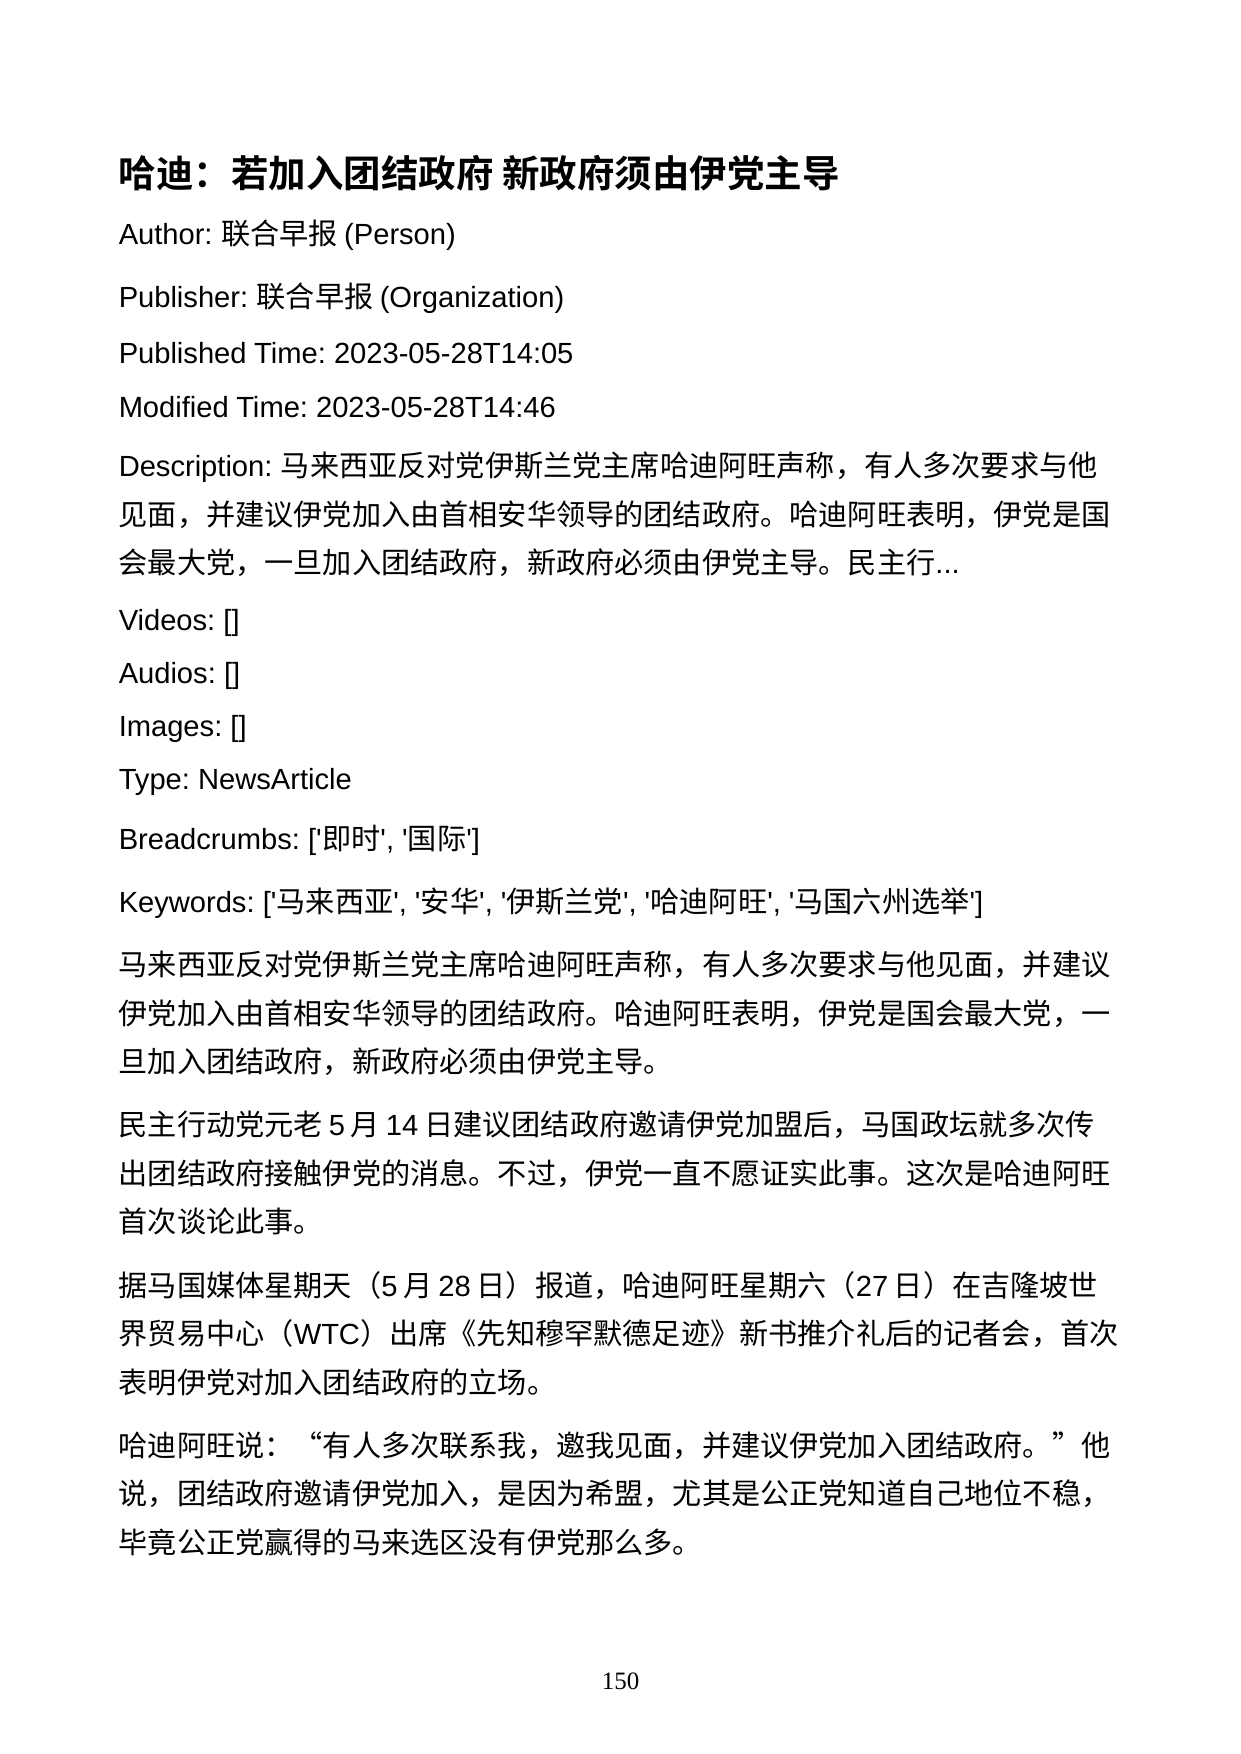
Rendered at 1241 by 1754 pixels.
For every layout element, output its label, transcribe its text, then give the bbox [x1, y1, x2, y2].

text Description: 马来西亚反对党伊斯兰党主席哈迪阿旺声称，有人多次要求与他见面，并建议伊党加入由首相安华领导的团结政府。哈迪阿旺表明，伊党是国会最大党，一旦加入团结政府，新政府必须由伊党主导。民主行... [118, 443, 1122, 582]
text Type: NewsArticle [118, 762, 1122, 796]
text Author: 联合早报 (Person) [118, 210, 1122, 253]
text Published Time: 2023-05-28T14:05 [118, 337, 1122, 370]
subtitle 哈迪：若加入团结政府 新政府须由伊党主导 [118, 143, 1122, 198]
text 哈迪阿旺说：“有人多次联系我，邀我见面，并建议伊党加入团结政府。”他说，团结政府邀请伊党加入，是因为希盟，尤其是公正党知道自己地位不稳，毕竟公正党赢得的马来选区没有伊党那么多。 [118, 1422, 1122, 1562]
text 马来西亚反对党伊斯兰党主席哈迪阿旺声称，有人多次要求与他见面，并建议伊党加入由首相安华领导的团结政府。哈迪阿旺表明，伊党是国会最大党，一旦加入团结政府，新政府必须由伊党主导。 [118, 942, 1122, 1081]
text 民主行动党元老5月14日建议团结政府邀请伊党加盟后，马国政坛就多次传出团结政府接触伊党的消息。不过，伊党一直不愿证实此事。这次是哈迪阿旺首次谈论此事。 [118, 1102, 1122, 1241]
text Publisher: 联合早报 (Organization) [118, 273, 1122, 316]
text Images: [] [118, 709, 1122, 743]
text Keywords: ['马来西亚', '安华', '伊斯兰党', '哈迪阿旺', '马国六州选举'] [118, 879, 1122, 921]
text Modified Time: 2023-05-28T14:46 [118, 390, 1122, 423]
text 据马国媒体星期天（5月28日）报道，哈迪阿旺星期六（27日）在吉隆坡世界贸易中心（WTC）出席《先知穆罕默德足迹》新书推介礼后的记者会，首次表明伊党对加入团结政府的立场。 [118, 1262, 1122, 1402]
text Videos: [] [118, 603, 1122, 637]
text Breadcrumbs: ['即时', '国际'] [118, 816, 1122, 858]
text Audios: [] [118, 656, 1122, 690]
